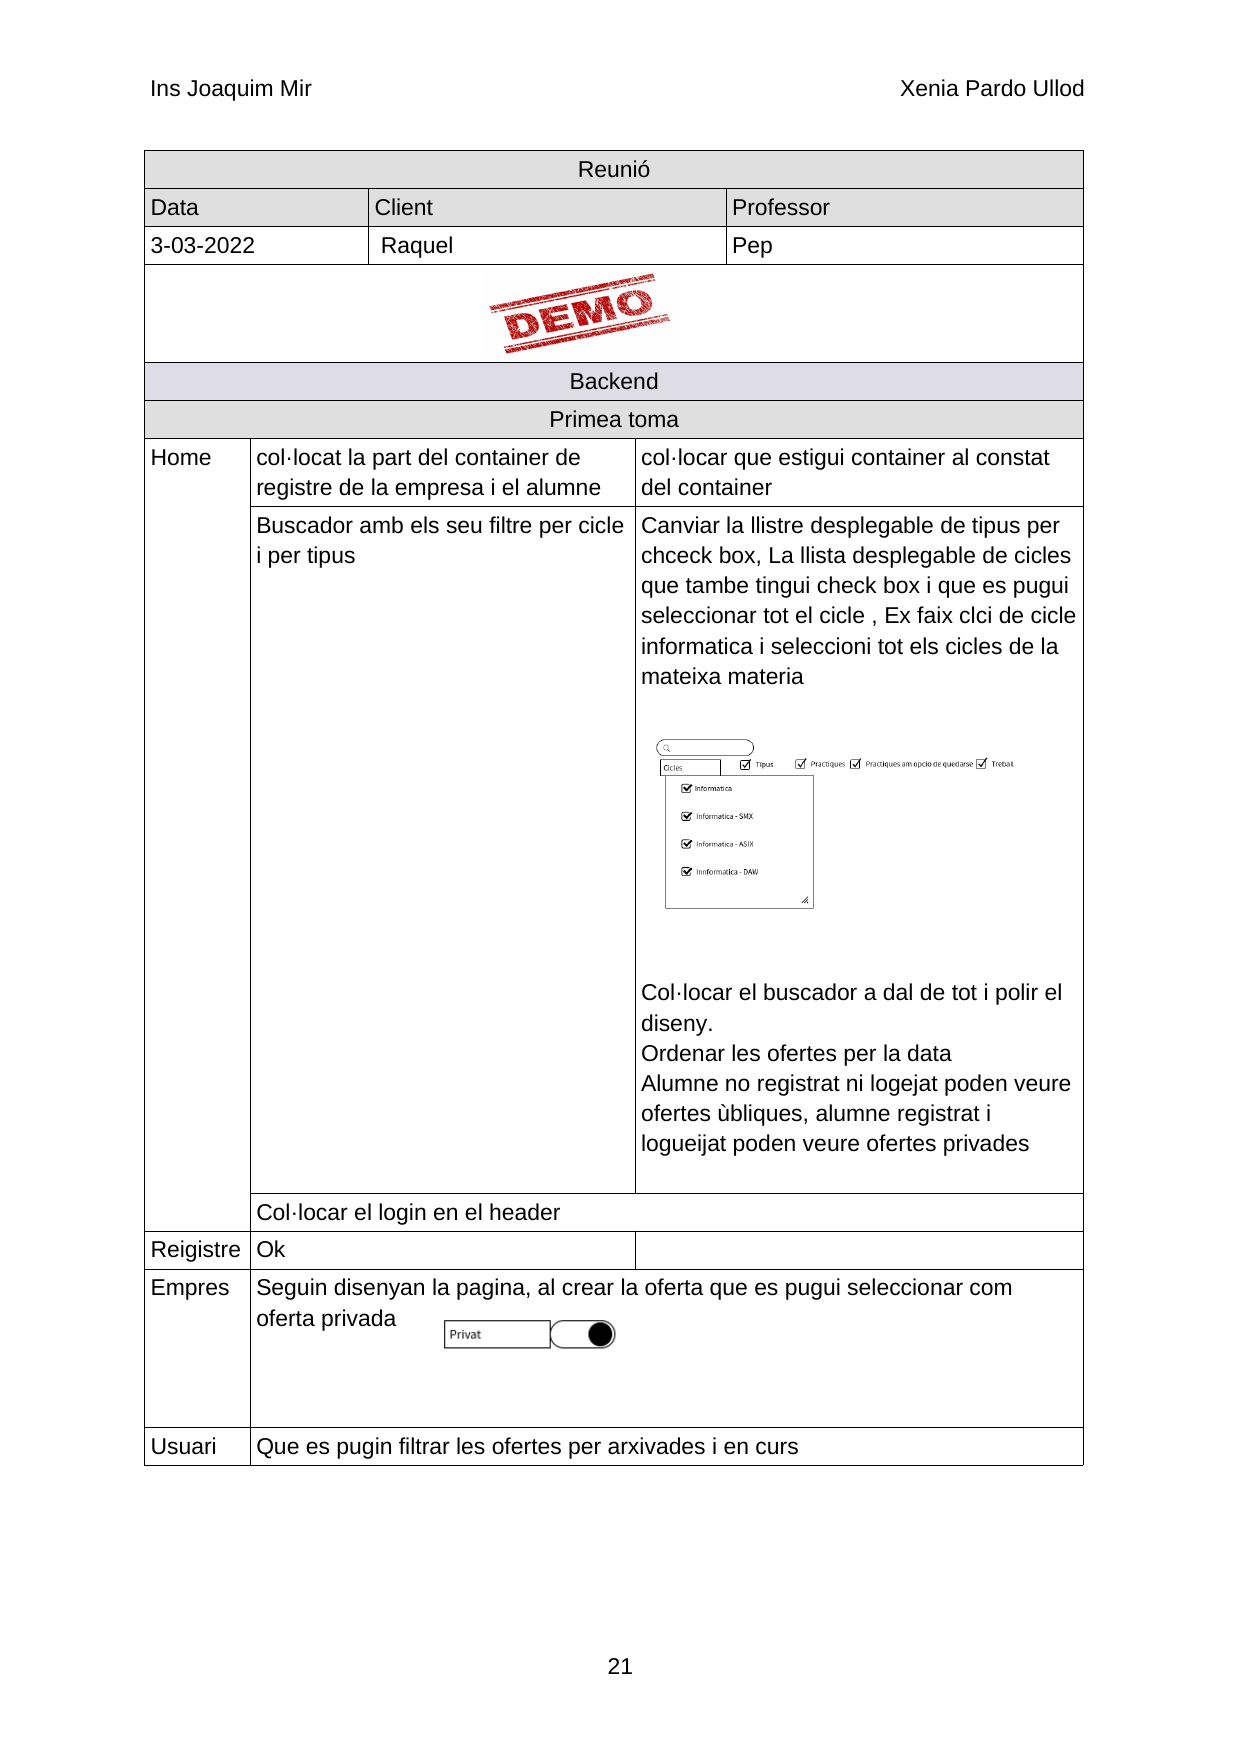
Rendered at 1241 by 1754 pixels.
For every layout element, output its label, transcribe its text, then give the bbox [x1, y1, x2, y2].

table_cell Primea toma [145, 401, 1083, 438]
table_cell Reigistre [145, 1232, 250, 1268]
picture [482, 268, 677, 359]
table_cell Seguin disenyan la pagina, al crear la oferta que es pugui seleccionar com oferta privada [251, 1270, 1083, 1427]
table_cell Professor [727, 189, 1083, 226]
table_cell Col·locar el login en el header [251, 1194, 1083, 1231]
table_cell Que es pugin filtrar les ofertes per arxivades i en curs [251, 1428, 1083, 1465]
table_cell Data [145, 189, 368, 226]
table_cell Buscador amb els seu filtre per cicle i per tipus [251, 507, 635, 1193]
picture [640, 721, 1078, 916]
table_cell Usuari [145, 1428, 250, 1465]
table_cell Client [369, 189, 726, 226]
table_cell Raquel [369, 227, 726, 264]
table_header Reunió [145, 151, 1083, 188]
table_cell Empres [145, 1270, 250, 1427]
table_cell col·locat la part del container de registre de la empresa i el alumne [251, 439, 635, 506]
table_cell 3-03-2022 [145, 227, 368, 264]
table_cell Canviar la llistre desplegable de tipus per chceck box, La llista desplegable de cicles que tambe tingui check box i que es pugui seleccionar tot el cicle , Ex faix clci de cicle informatica i seleccioni tot els cicles de la mateixa materia Col·locar el buscador a dal de tot i polir el diseny. Ordenar les ofertes per la data Alumne no registrat ni logejat poden veure ofertes ùbliques, alumne registrat i logueijat poden veure ofertes privades [636, 507, 1083, 1193]
table_cell [636, 1232, 1083, 1268]
table_cell col·locar que estigui container al constat del container [636, 439, 1083, 506]
table_cell [145, 265, 1083, 362]
picture [428, 1306, 665, 1380]
table_cell Backend [145, 363, 1083, 400]
table_cell Pep [727, 227, 1083, 264]
table_cell Home [145, 439, 250, 1231]
table_cell Ok [251, 1232, 635, 1268]
